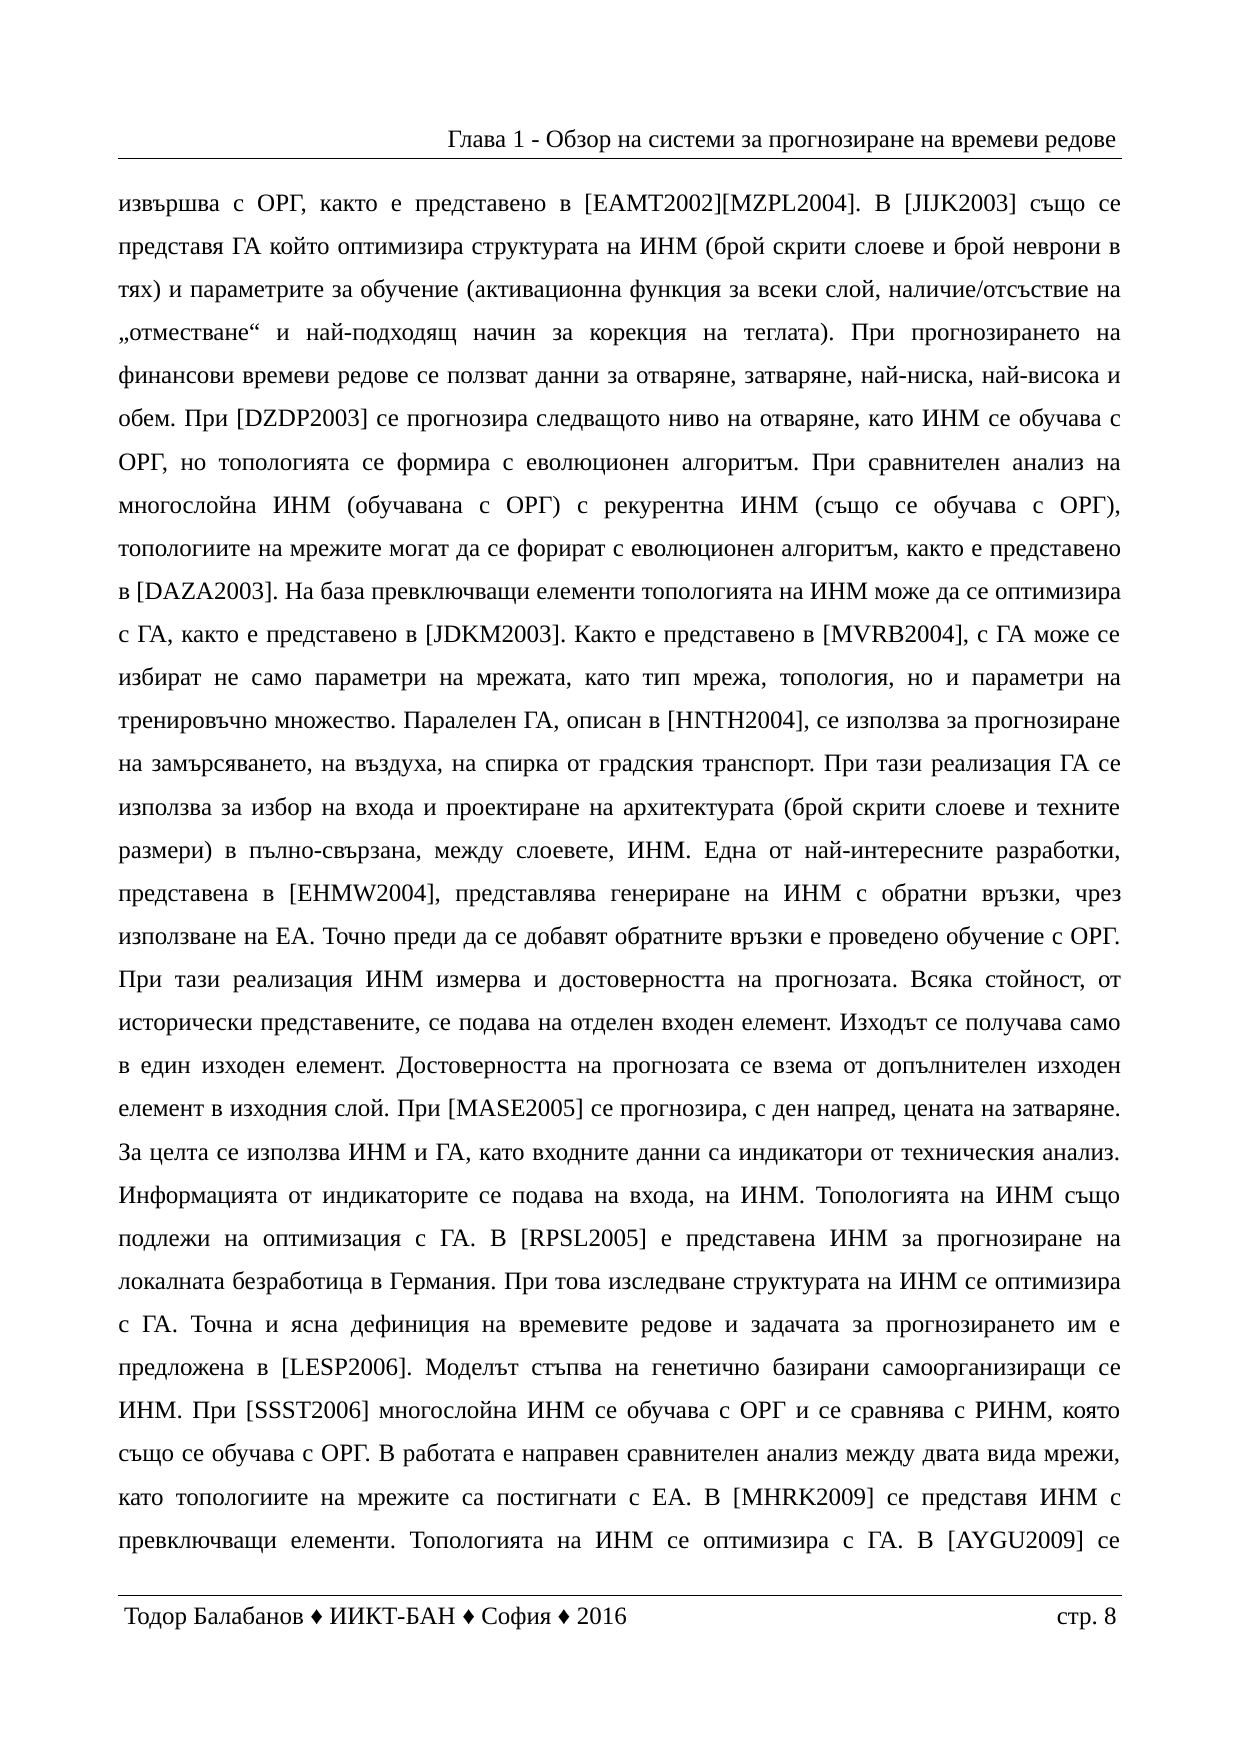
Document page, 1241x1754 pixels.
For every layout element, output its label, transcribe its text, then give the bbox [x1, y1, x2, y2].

text извършва с ОРГ, както е представено в [EAMT2002][MZPL2004]. В [JIJK2003] също се представя ГА който оптимизира структурата на ИНМ (брой скрити слоеве и брой неврони в тях) и параметрите за обучение (активационна функция за всеки слой, наличие/отсъствие на „отместване“ и най-подходящ начин за корекция на теглата). При прогнозирането на финансови времеви редове се ползват данни за отваряне, затваряне, най-ниска, най-висока и обем. При [DZDP2003] се прогнозира следващото ниво на отваряне, като ИНМ се обучава с ОРГ, но топологията се формира с еволюционен алгоритъм. При сравнителен анализ на многослойна ИНМ (обучавана с ОРГ) с рекурентна ИНМ (също се обучава с ОРГ), топологиите на мрежите могат да се форират с еволюционен алгоритъм, както е представено в [DAZA2003]. На база превключващи елементи топологията на ИНМ може да се оптимизира с ГА, както е представено в [JDKM2003]. Както е представено в [MVRB2004], с ГА може се избират не само параметри на мрежата, като тип мрежа, топология, но и параметри на тренировъчно множество. Паралелен ГА, описан в [HNTH2004], се използва за прогнозиране на замърсяването, на въздуха, на спирка от градския транспорт. При тази реализация ГА се използва за избор на входа и проектиране на архитектурата (брой скрити слоеве и техните размери) в пълно-свързана, между слоевете, ИНМ. Една от най-интересните разработки, представена в [EHMW2004], представлява генериране на ИНМ с обратни връзки, чрез използване на ЕА. Точно преди да се добавят обратните връзки е проведено обучение с ОРГ. При тази реализация ИНМ измерва и достоверността на прогнозата. Всяка стойност, от исторически представените, се подава на отделен входен елемент. Изходът се получава само в един изходен елемент. Достоверността на прогнозата се взема от допълнителен изходен елемент в изходния слой. При [MASE2005] се прогнозира, с ден напред, цената на затваряне. За целта се използва ИНМ и ГА, като входните данни са индикатори от техническия анализ. Информацията от индикаторите се подава на входа, на ИНМ. Топологията на ИНМ също подлежи на оптимизация с ГА. В [RPSL2005] е представена ИНМ за прогнозиране на локалната безработица в Германия. При това изследване структурата на ИНМ се оптимизира с ГА. Точна и ясна дефиниция на времевите редове и задачата за прогнозирането им е предложена в [LESP2006]. Моделът стъпва на генетично базирани самоорганизиращи се ИНМ. При [SSST2006] многослойна ИНМ се обучава с ОРГ и се сравнява с РИНМ, която също се обучава с ОРГ. В работата е направен сравнителен анализ между двата вида мрежи, като топологиите на мрежите са постигнати с ЕА. В [MHRK2009] се представя ИНМ с превключващи елементи. Топологията на ИНМ се оптимизира с ГА. В [AYGU2009] се [118, 188, 1122, 1553]
